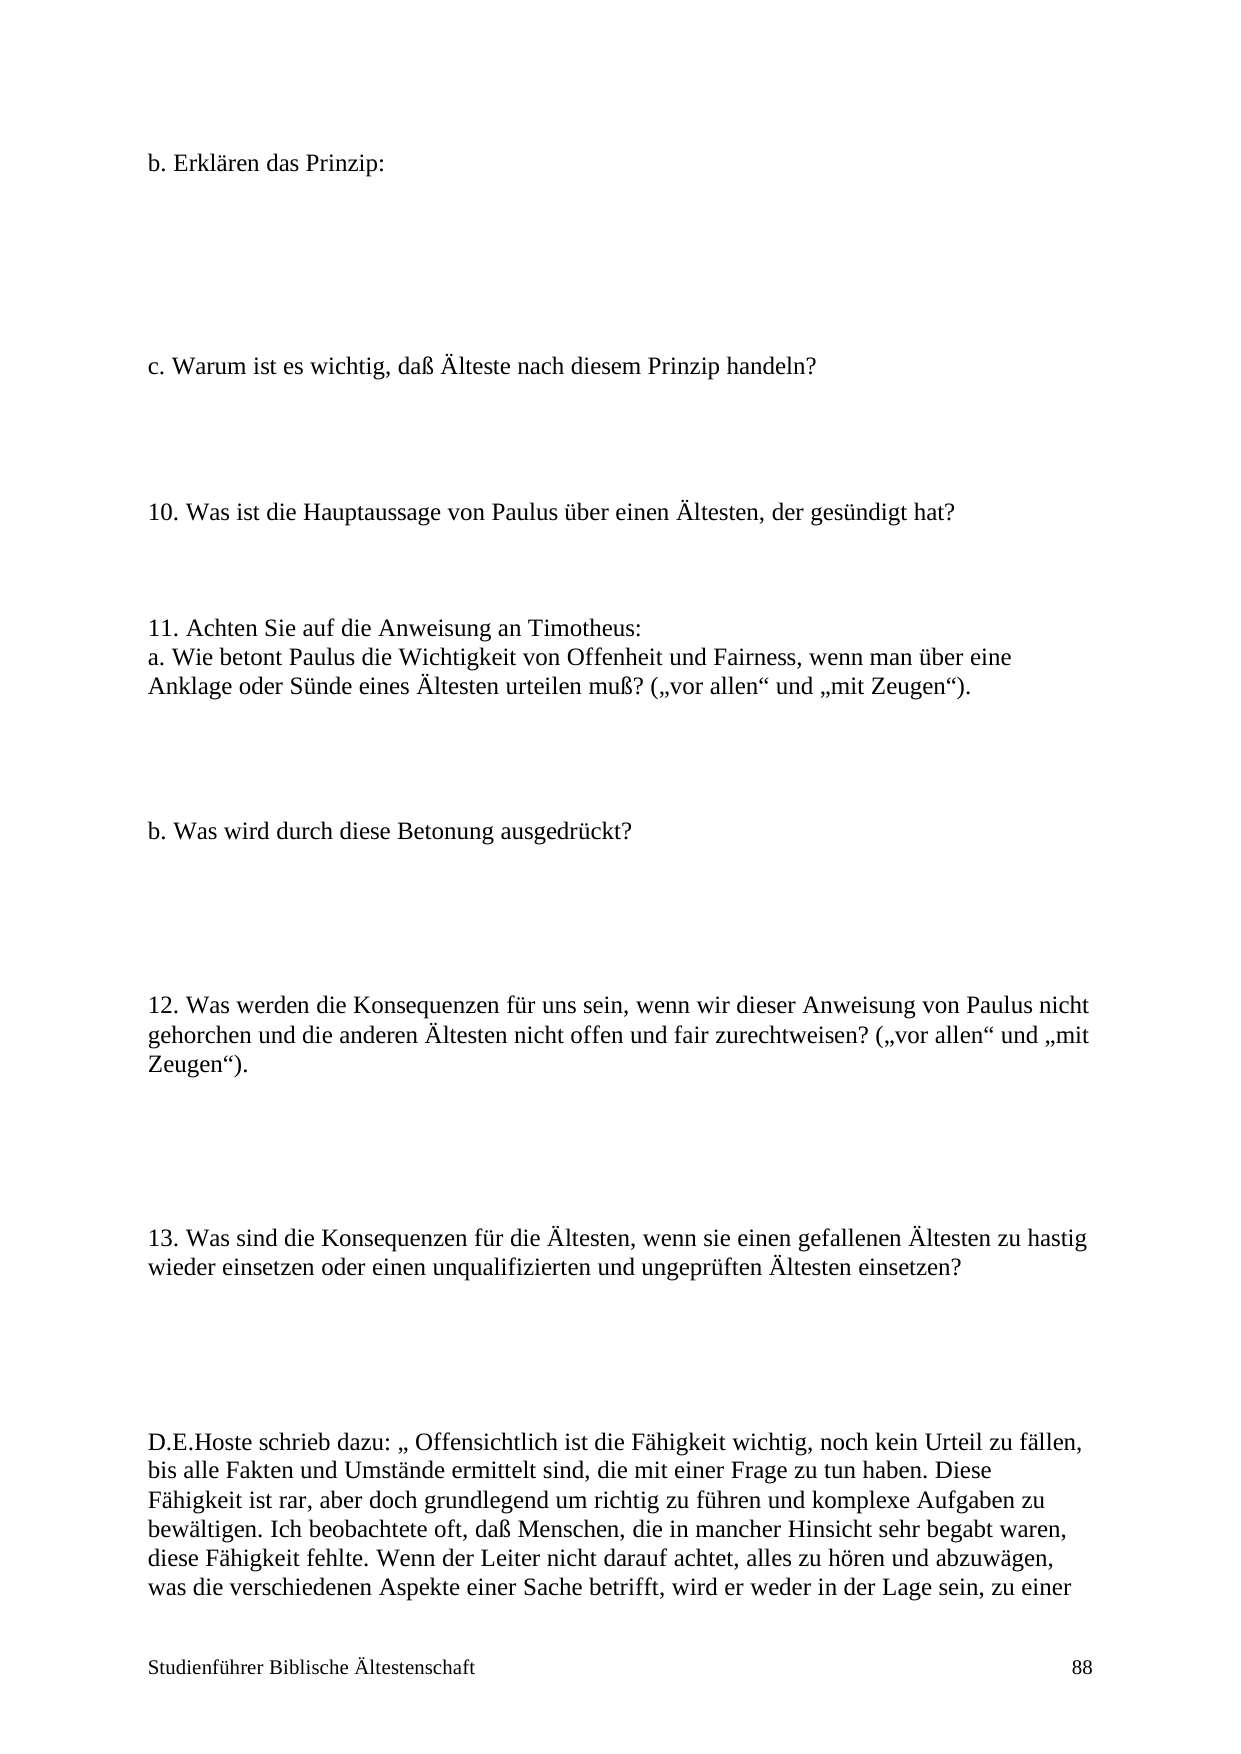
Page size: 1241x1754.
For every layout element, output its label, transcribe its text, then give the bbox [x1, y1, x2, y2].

text a. Wie betont Paulus die Wichtigkeit von Offenheit und Fairness, wenn man über eine Anklage oder Sünde eines Ältesten urteilen muß? („vor allen“ und „mit Zeugen“). [148, 642, 1093, 700]
text 12. Was werden die Konsequenzen für uns sein, wenn wir dieser Anweisung von Paulus nicht gehorchen und die anderen Ältesten nicht offen und fair zurechtweisen? („vor allen“ und „mit Zeugen“). [148, 990, 1093, 1078]
text 13. Was sind die Konsequenzen für die Ältesten, wenn sie einen gefallenen Ältesten zu hastig wieder einsetzen oder einen unqualifizierten und ungeprüften Ältesten einsetzen? [148, 1223, 1093, 1281]
text 10. Was ist die Hauptaussage von Paulus über einen Ältesten, der gesündigt hat? [148, 496, 1093, 525]
text b. Was wird durch diese Betonung ausgedrückt? [148, 816, 1093, 845]
text b. Erklären das Prinzip: [148, 148, 1093, 177]
text D.E.Hoste schrieb dazu: „ Offensichtlich ist die Fähigkeit wichtig, noch kein Urteil zu fällen, bis alle Fakten und Umstände ermittelt sind, die mit einer Frage zu tun haben. Diese Fähigkeit ist rar, aber doch grundlegend um richtig zu führen und komplexe Aufgaben zu bewältigen. Ich beobachtete oft, daß Menschen, die in mancher Hinsicht sehr begabt waren, diese Fähigkeit fehlte. Wenn der Leiter nicht darauf achtet, alles zu hören und abzuwägen, was die verschiedenen Aspekte einer Sache betrifft, wird er weder in der Lage sein, zu einer [148, 1426, 1093, 1601]
text c. Warum ist es wichtig, daß Älteste nach diesem Prinzip handeln? [148, 351, 1093, 380]
text 11. Achten Sie auf die Anweisung an Timotheus: [148, 613, 1093, 642]
